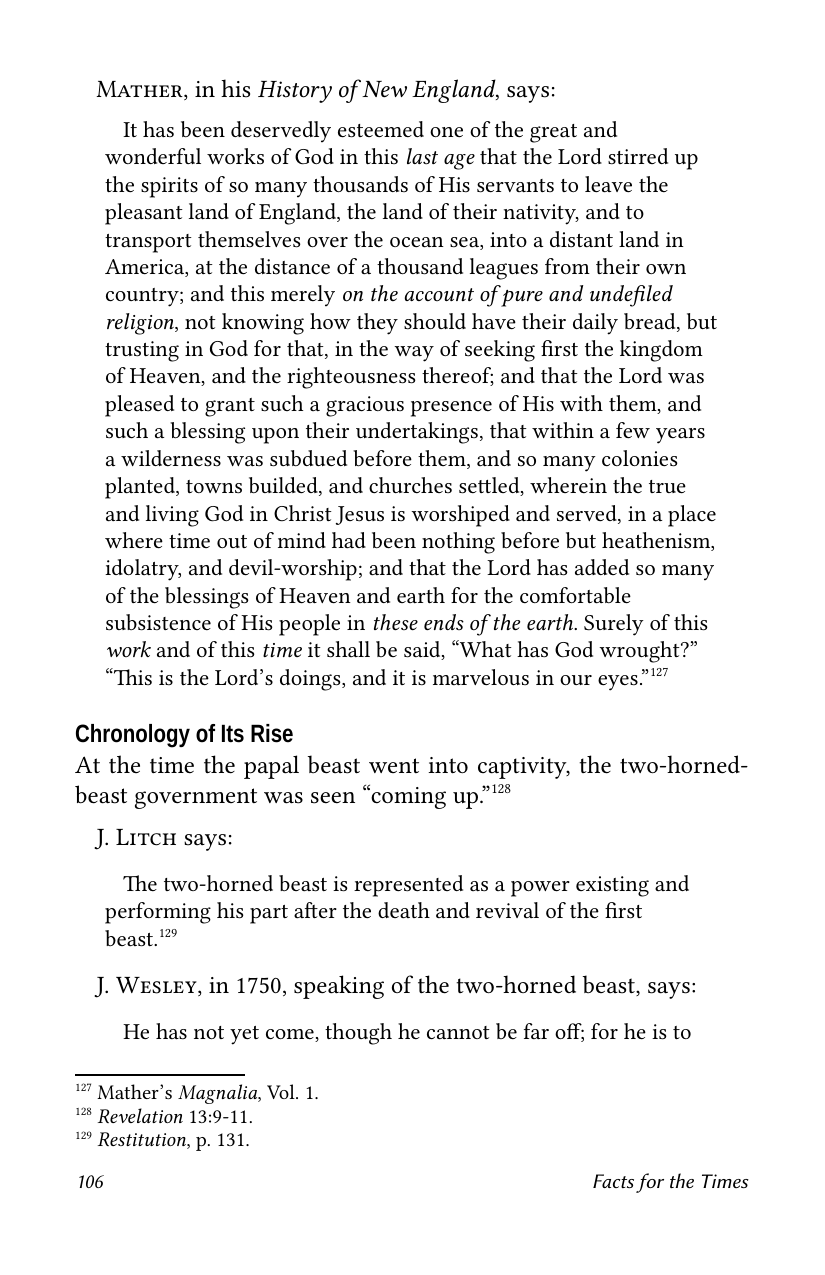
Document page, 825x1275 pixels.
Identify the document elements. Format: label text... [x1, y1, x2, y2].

text The two-horned beast is represented as a power existing and performing his part after the death and revival of the first beast. [105, 871, 720, 952]
text Mather’s Magnalia, Vol. 1. [75, 1081, 750, 1104]
text J. Wesley, in 1750, speaking of the two-horned beast, says: [75, 971, 750, 999]
subtitle Chronology of Its Rise [75, 719, 750, 748]
text He has not yet come, though he cannot be far off; for he is to [105, 1019, 720, 1045]
text At the time the papal beast went into captivity, the two-horned-beast government was seen “coming up.” [75, 751, 750, 809]
text Restitution, p. 131. [75, 1128, 750, 1152]
text J. Litch says: [75, 823, 750, 851]
text Revelation 13:9-11. [75, 1104, 750, 1128]
text Mather, in his History of New England, says: [75, 75, 750, 103]
text It has been deservedly esteemed one of the great and wonderful works of God in this last age that the Lord stirred up the spirits of so many thousands of His servants to leave the pleasant land of England, the land of their nativity, and to transport themselves over the ocean sea, into a distant land in America, at the distance of a thousand leagues from their own country; and this merely on the account of pure and undefiled religion, not knowing how they should have their daily bread, but trusting in God for that, in the way of seeking first the kingdom of Heaven, and the righteousness thereof; and that the Lord was pleased to grant such a gracious presence of His with them, and such a blessing upon their undertakings, that within a few years a wilderness was subdued before them, and so many colonies planted, towns builded, and churches settled, wherein the true and living God in Christ Jesus is worshiped and served, in a place where time out of mind had been nothing before but heathenism, idolatry, and devil-worship; and that the Lord has added so many of the blessings of Heaven and earth for the comfortable subsistence of His people in these ends of the earth. Surely of this work and of this time it shall be said, “What has God wrought?” “This is the Lord’s doings, and it is marvelous in our eyes.” [105, 117, 720, 691]
